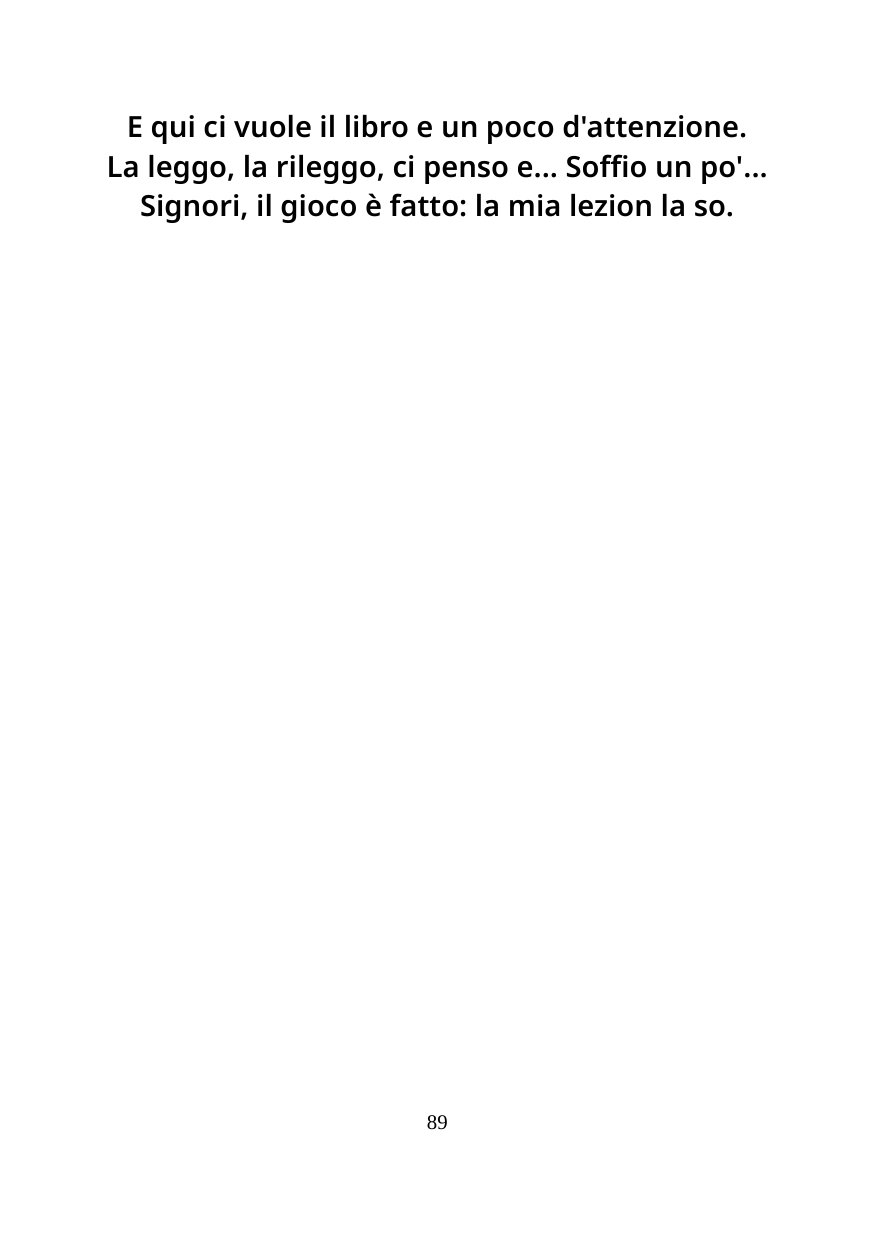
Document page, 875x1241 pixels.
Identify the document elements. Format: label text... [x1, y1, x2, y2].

text E qui ci vuole il libro e un poco d'attenzione. La leggo, la rileggo, ci penso e... Soffio un po'... Signori, il gioco è fatto: la mia lezion la so. [106, 106, 768, 225]
